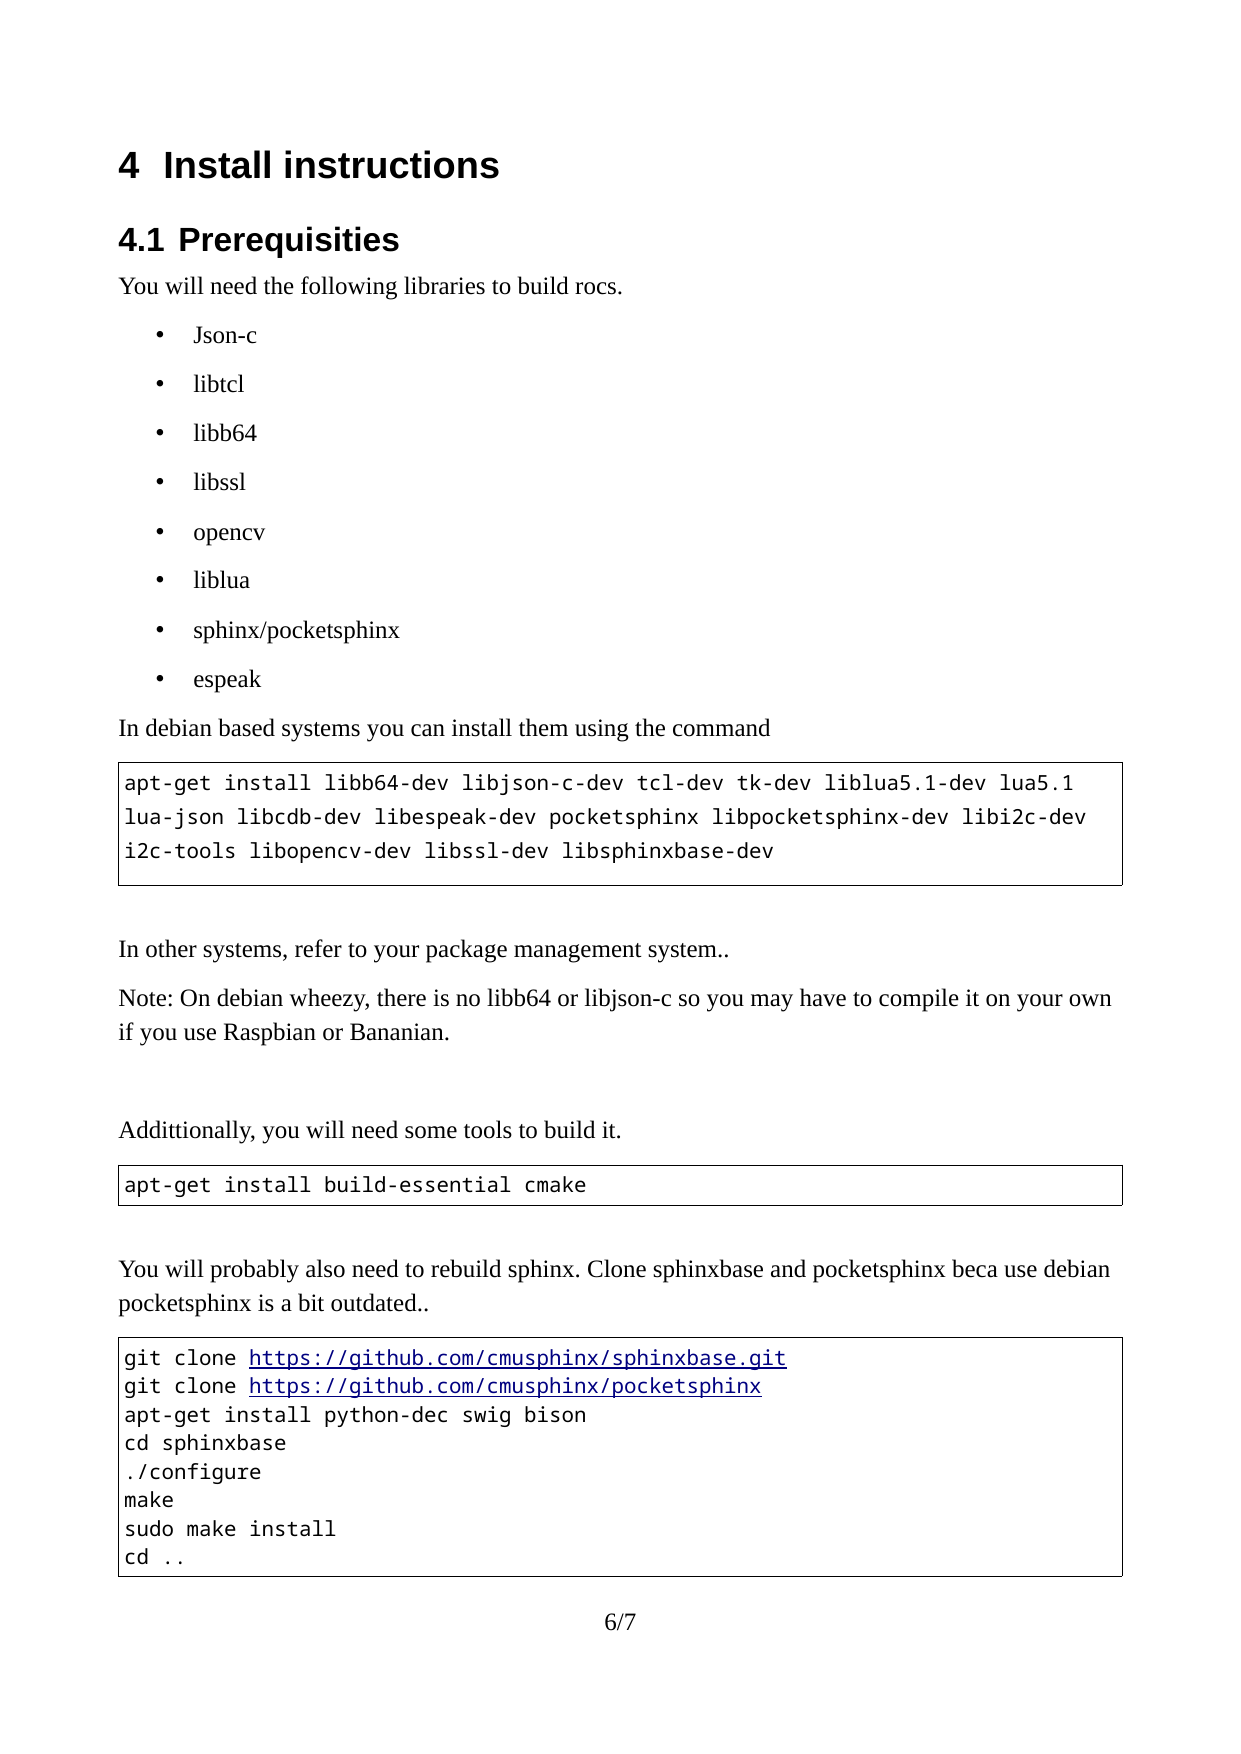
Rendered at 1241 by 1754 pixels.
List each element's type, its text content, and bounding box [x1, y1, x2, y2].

list Json-c [156, 320, 1122, 349]
text In debian based systems you can install them using the command [118, 713, 1122, 742]
list libtcl [156, 369, 1122, 398]
text You will need the following libraries to build rocs. [118, 271, 1122, 300]
list espeak [156, 664, 1122, 692]
list liblua [156, 566, 1122, 594]
list opencv [156, 517, 1122, 545]
text Addittionally, you will need some tools to build it. [118, 1115, 1122, 1144]
list sphinx/pocketsphinx [156, 615, 1122, 643]
text You will probably also need to rebuild sphinx. Clone sphinxbase and pocketsphinx beca use debian pocketsphinx is a bit outdated.. [118, 1254, 1122, 1317]
text In other systems, refer to your package management system.. [118, 934, 1122, 962]
list libb64 [156, 418, 1122, 447]
table_header git clone https://github.com/cmusphinx/sphinxbase.git git clone https://github.com/cmusphinx/pocketsphinx apt-get install python-dec swig bison cd sphinxbase ./configure make sudo make install cd .. [119, 1338, 1122, 1576]
subtitle Install instructions [118, 143, 1122, 187]
list libssl [156, 467, 1122, 496]
subtitle Prerequisities [118, 220, 1122, 259]
text Note: On debian wheezy, there is no libb64 or libjson-c so you may have to compile it on your own if you use Raspbian or Bananian. [118, 983, 1122, 1046]
table_header apt-get install libb64-dev libjson-c-dev tcl-dev tk-dev liblua5.1-dev lua5.1 lua-json libcdb-dev libespeak-dev pocketsphinx libpocketsphinx-dev libi2c-dev i2c-tools libopencv-dev libssl-dev libsphinxbase-dev [119, 763, 1122, 884]
table_header apt-get install build-essential cmake [119, 1166, 1122, 1204]
